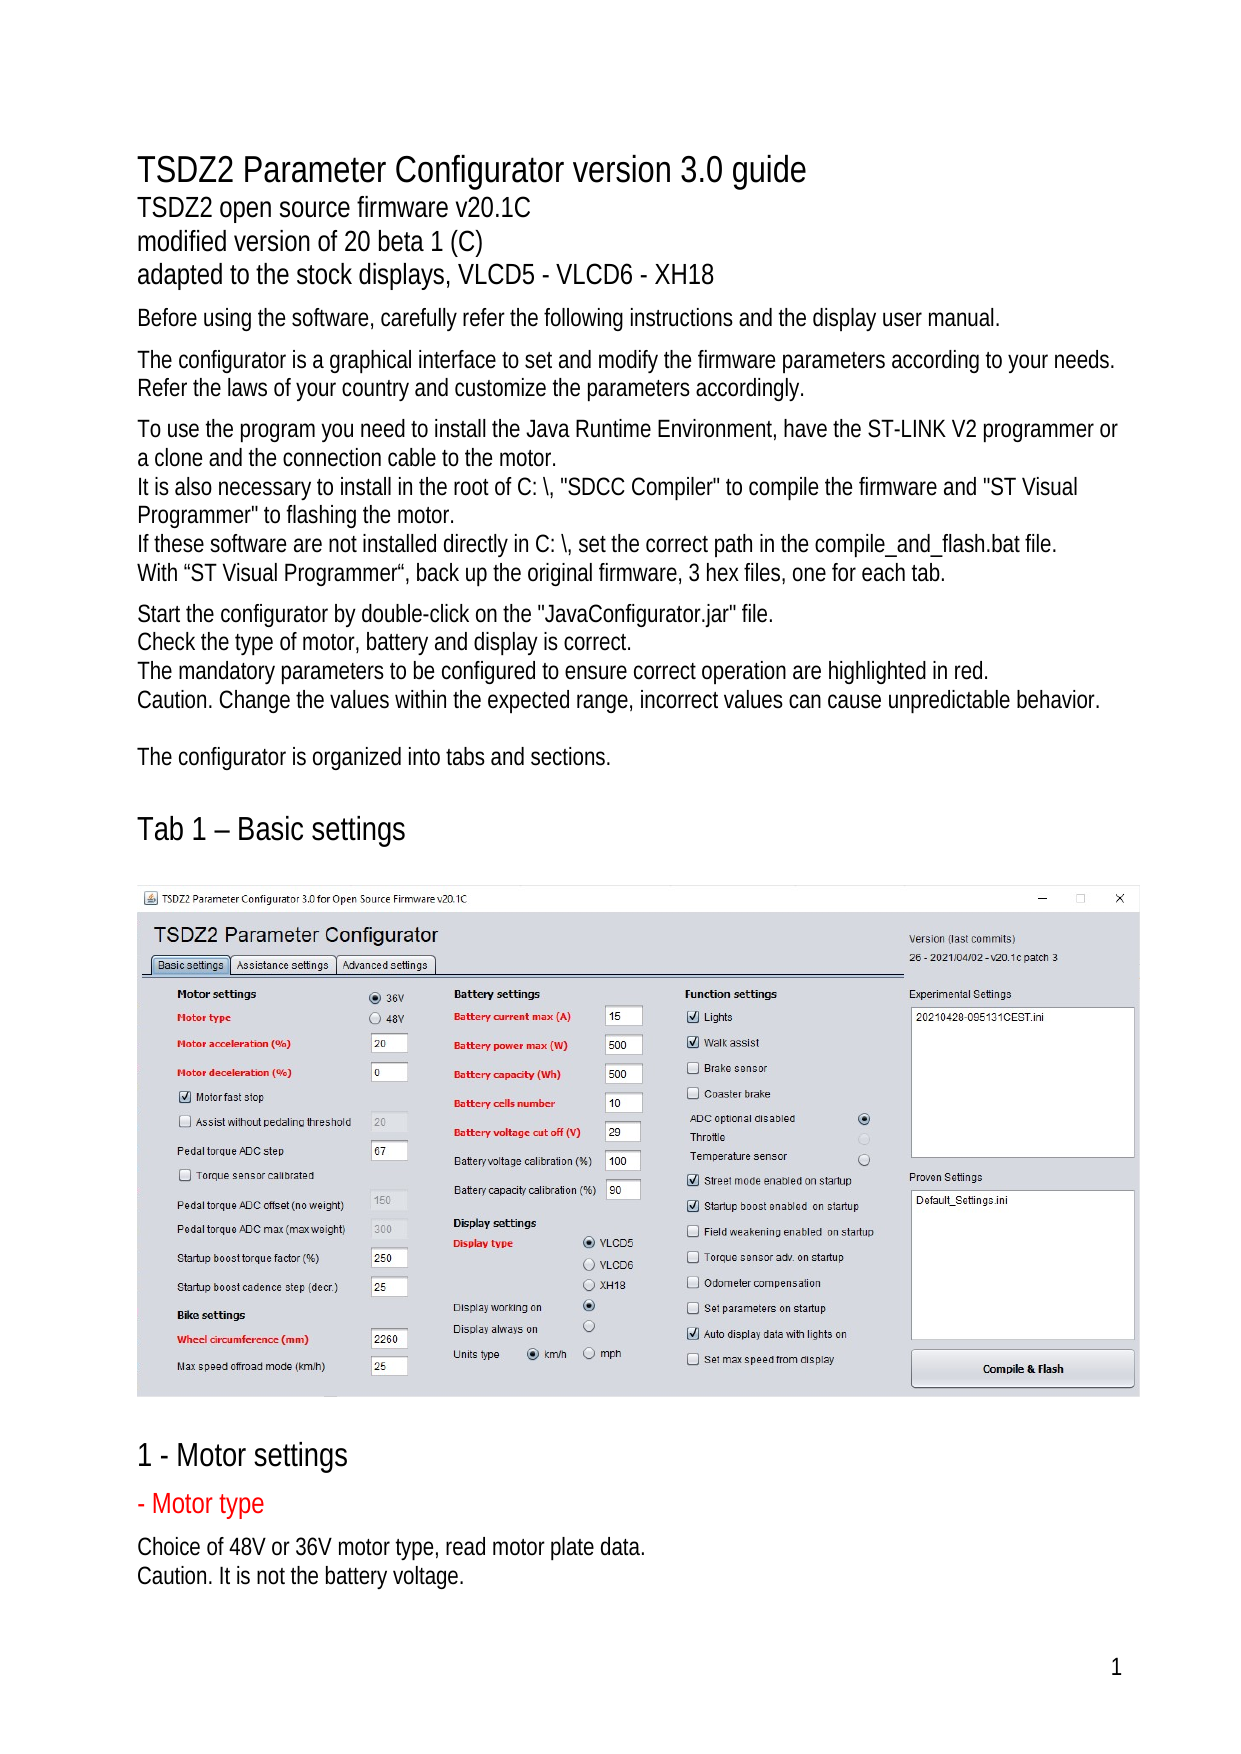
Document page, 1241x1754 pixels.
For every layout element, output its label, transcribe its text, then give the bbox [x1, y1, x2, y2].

text Before using the software, carefully refer the following instructions and the display user manual. [137, 303, 1122, 332]
text The configurator is a graphical interface to set and modify the firmware parameters according to your needs. Refer the laws of your country and customize the parameters accordingly. [137, 344, 1122, 402]
text - Motor type [137, 1486, 1122, 1519]
text With “ST Visual Programmer“, back up the original firmware, 3 hex files, one for each tab. [137, 558, 1122, 586]
subtitle TSDZ2 Parameter Configurator version 3.0 guide [137, 148, 1122, 191]
text The mandatory parameters to be configured to ensure correct operation are highlighted in red. [137, 656, 1122, 685]
text Caution. It is not the battery voltage. [137, 1561, 1122, 1589]
text modified version of 20 beta 1 (C) [137, 224, 1122, 257]
text Start the configurator by double-click on the "JavaConfigurator.jar" file. [137, 599, 1122, 627]
text If these software are not installed directly in C: \, set the correct path in the compile_and_flash.bat file. [137, 529, 1122, 558]
text 1 - Motor settings [137, 1435, 1122, 1473]
text To use the program you need to install the Java Runtime Environment, have the ST-LINK V2 programmer or a clone and the connection cable to the motor. [137, 414, 1122, 472]
text Caution. Change the values within the expected range, incorrect values can cause unpredictable behavior. [137, 685, 1122, 713]
text Tab 1 – Basic settings [137, 809, 1122, 847]
text adapted to the stock displays, VLCD5 - VLCD6 - XH18 [137, 257, 1122, 291]
text It is also necessary to install in the root of C: \, "SDCC Compiler" to compile the firmware and "ST Visual Programmer" to flashing the motor. [137, 472, 1122, 529]
text Check the type of motor, battery and display is correct. [137, 627, 1122, 656]
text The configurator is organized into tabs and sections. [137, 742, 1122, 771]
text TSDZ2 open source firmware v20.1C [137, 191, 1122, 224]
picture [137, 885, 1140, 1397]
text Choice of 48V or 36V motor type, read motor plate data. [137, 1532, 1122, 1561]
